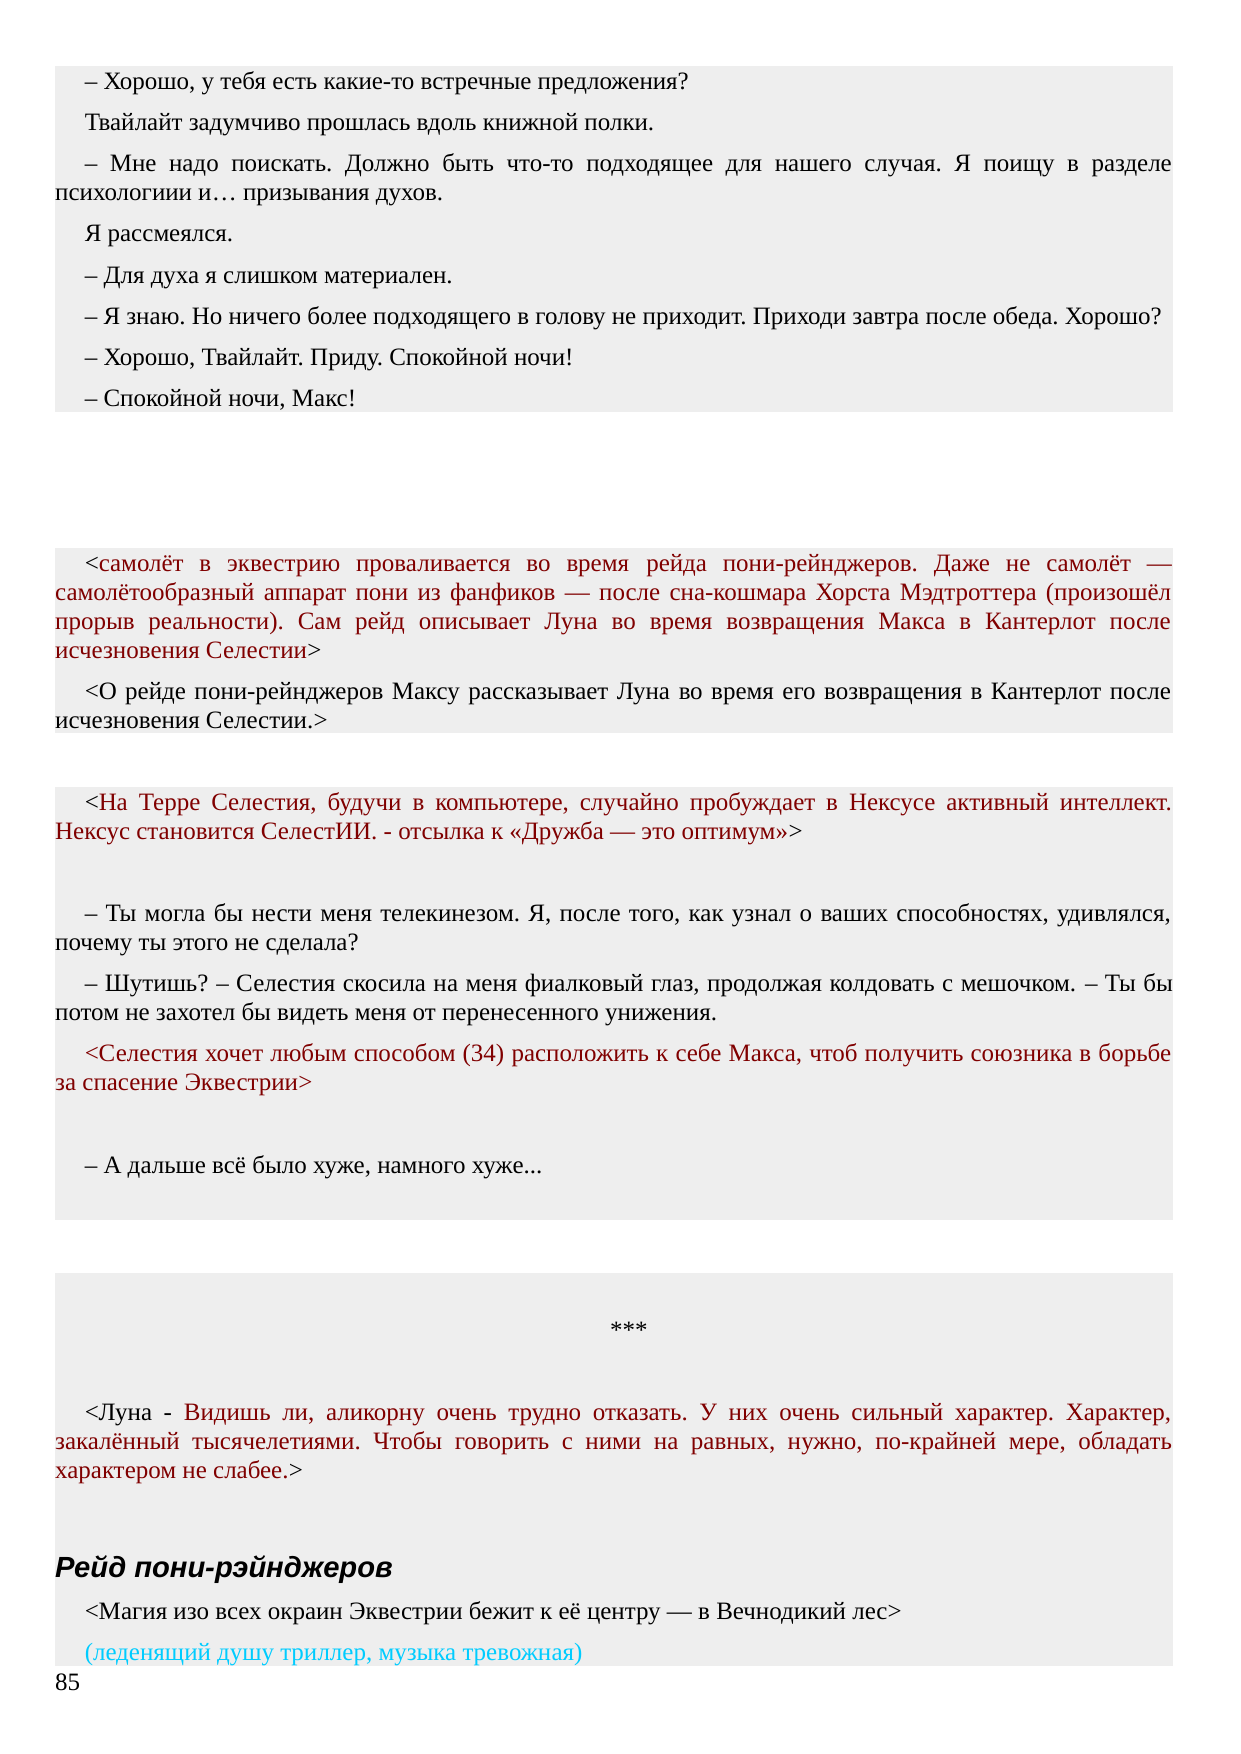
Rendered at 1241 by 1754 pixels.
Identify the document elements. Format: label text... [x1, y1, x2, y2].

text Твайлайт задумчиво прошлась вдоль книжной полки. [55, 107, 1173, 136]
text <На Терре Селестия, будучи в компьютере, случайно пробуждает в Нексусе активный интеллект. Нексус становится СелестИИ. - отсылка к «Дружба — это оптимум»> [55, 787, 1173, 845]
text – Спокойной ночи, Макс! [55, 383, 1173, 412]
text – Я знаю. Но ничего более подходящего в голову не приходит. Приходи завтра после обеда. Хорошо? [55, 301, 1173, 330]
text – Шутишь? – Селестия скосила на меня фиалковый глаз, продолжая колдовать с мешочком. – Ты бы потом не захотел бы видеть меня от перенесенного унижения. [55, 968, 1173, 1026]
text – Хорошо, у тебя есть какие-то встречные предложения? [55, 66, 1173, 95]
text Я рассмеялся. [55, 218, 1173, 247]
text – А дальше всё было хуже, намного хуже... [55, 1150, 1173, 1178]
text <Луна - Видишь ли, аликорну очень трудно отказать. У них очень сильный характер. Характер, закалённый тысячелетиями. Чтобы говорить с ними на равных, нужно, по-крайней мере, обладать характером не слабее.> [55, 1397, 1173, 1483]
text – Мне надо поискать. Должно быть что-то подходящее для нашего случая. Я поищу в разделе психологиии и… призывания духов. [55, 148, 1173, 206]
text <самолёт в эквестрию проваливается во время рейда пони-рейнджеров. Даже не самолёт — самолётообразный аппарат пони из фанфиков — после сна-кошмара Хорста Мэдтроттера (произошёл прорыв реальности). Сам рейд описывает Луна во время возвращения Макса в Кантерлот после исчезновения Селестии> [55, 548, 1173, 663]
text <Магия изо всех окраин Эквестрии бежит к её центру — в Вечнодикий лес> [55, 1596, 1173, 1624]
text *** [55, 1315, 1173, 1343]
text <О рейде пони-рейнджеров Максу рассказывает Луна во время его возвращения в Кантерлот после исчезновения Селестии.> [55, 676, 1173, 733]
text <Селестия хочет любым способом (34) расположить к себе Макса, чтоб получить союзника в борьбе за спасение Эквестрии> [55, 1038, 1173, 1096]
text (леденящий душу триллер, музыка тревожная) [55, 1637, 1173, 1666]
text – Хорошо, Твайлайт. Приду. Спокойной ночи! [55, 342, 1173, 371]
text – Ты могла бы нести меня телекинезом. Я, после того, как узнал о ваших способностях, удивлялся, почему ты этого не сделала? [55, 898, 1173, 956]
text – Для духа я слишком материален. [55, 260, 1173, 288]
subtitle Рейд пони-рэйнджеров [55, 1550, 1173, 1583]
